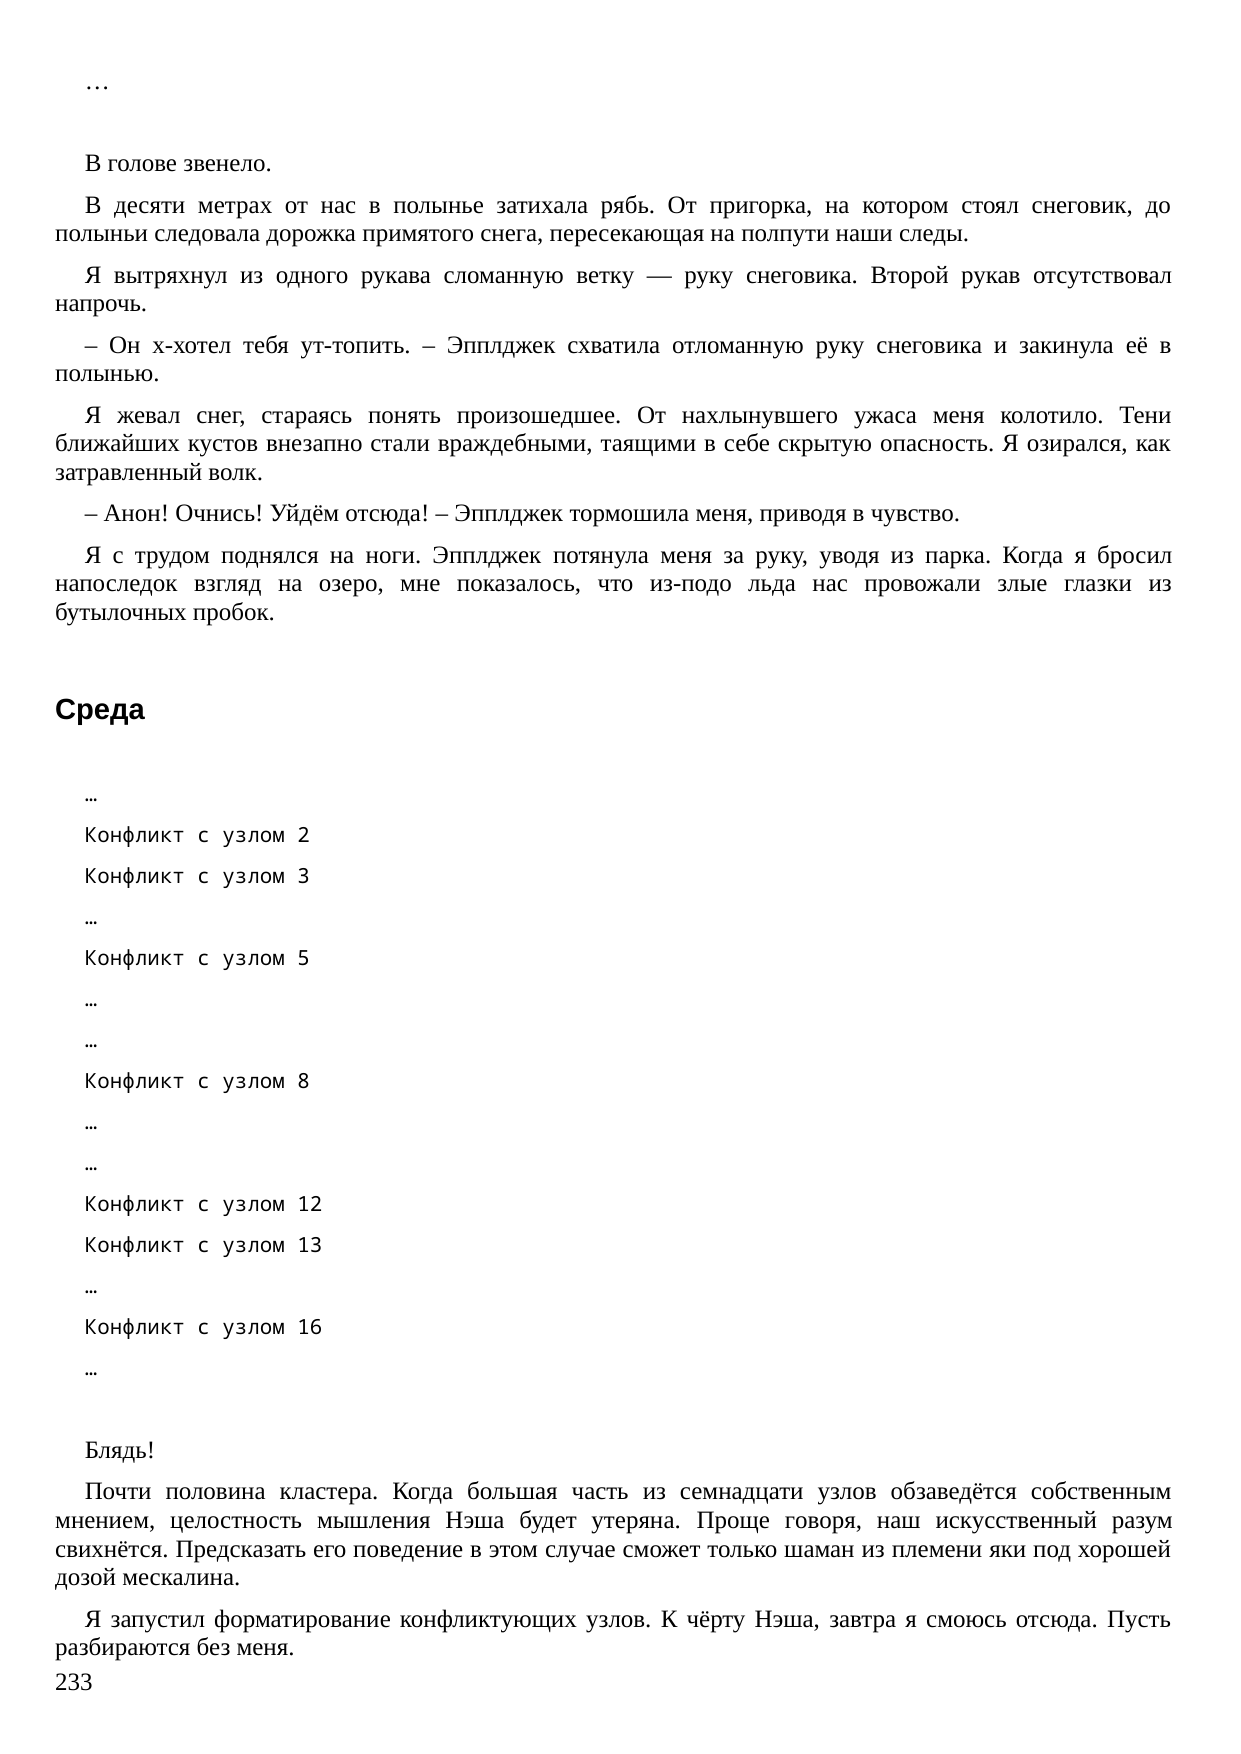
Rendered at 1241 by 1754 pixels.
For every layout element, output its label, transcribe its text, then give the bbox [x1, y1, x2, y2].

text В голове звенело. [55, 148, 1173, 177]
text Я жевал снег, стараясь понять произошедшее. От нахлынувшего ужаса меня колотило. Тени ближайших кустов внезапно стали враждебными, таящими в себе скрытую опасность. Я озирался, как затравленный волк. [55, 400, 1173, 486]
text … [55, 1271, 1173, 1299]
text … [55, 1025, 1173, 1054]
text … [55, 1353, 1173, 1381]
text Я вытряхнул из одного рукава сломанную ветку — руку снеговика. Второй рукав отсутствовал напрочь. [55, 260, 1173, 317]
text Конфликт с узлом 16 [55, 1312, 1173, 1340]
text … [55, 1148, 1173, 1176]
text Конфликт с узлом 3 [55, 861, 1173, 890]
text Конфликт с узлом 2 [55, 821, 1173, 849]
text – Анон! Очнись! Уйдём отсюда! – Эпплджек тормошила меня, приводя в чувство. [55, 498, 1173, 527]
text Конфликт с узлом 5 [55, 943, 1173, 972]
text … [55, 984, 1173, 1013]
text … [55, 1107, 1173, 1136]
subtitle Среда [55, 692, 1173, 726]
text – Он х-хотел тебя ут-топить. – Эпплджек схватила отломанную руку снеговика и закинула её в полынью. [55, 330, 1173, 387]
text … [55, 902, 1173, 931]
text … [55, 779, 1173, 808]
text … [55, 66, 1173, 95]
text Я запустил форматирование конфликтующих узлов. К чёрту Нэша, завтра я смоюсь отсюда. Пусть разбираются без меня. [55, 1604, 1173, 1661]
text Почти половина кластера. Когда большая часть из семнадцати узлов обзаведётся собственным мнением, целостность мышления Нэша будет утеряна. Проще говоря, наш искусственный разум свихнётся. Предсказать его поведение в этом случае сможет только шаман из племени яки под хорошей дозой мескалина. [55, 1476, 1173, 1591]
text Конфликт с узлом 12 [55, 1189, 1173, 1217]
text В десяти метрах от нас в полынье затихала рябь. От пригорка, на котором стоял снеговик, до полыньи следовала дорожка примятого снега, пересекающая на полпути наши следы. [55, 190, 1173, 247]
text Конфликт с узлом 8 [55, 1066, 1173, 1094]
text Я с трудом поднялся на ноги. Эпплджек потянула меня за руку, уводя из парка. Когда я бросил напоследок взгляд на озеро, мне показалось, что из-подо льда нас провожали злые глазки из бутылочных пробок. [55, 540, 1173, 626]
text Блядь! [55, 1435, 1173, 1464]
text Конфликт с узлом 13 [55, 1230, 1173, 1258]
